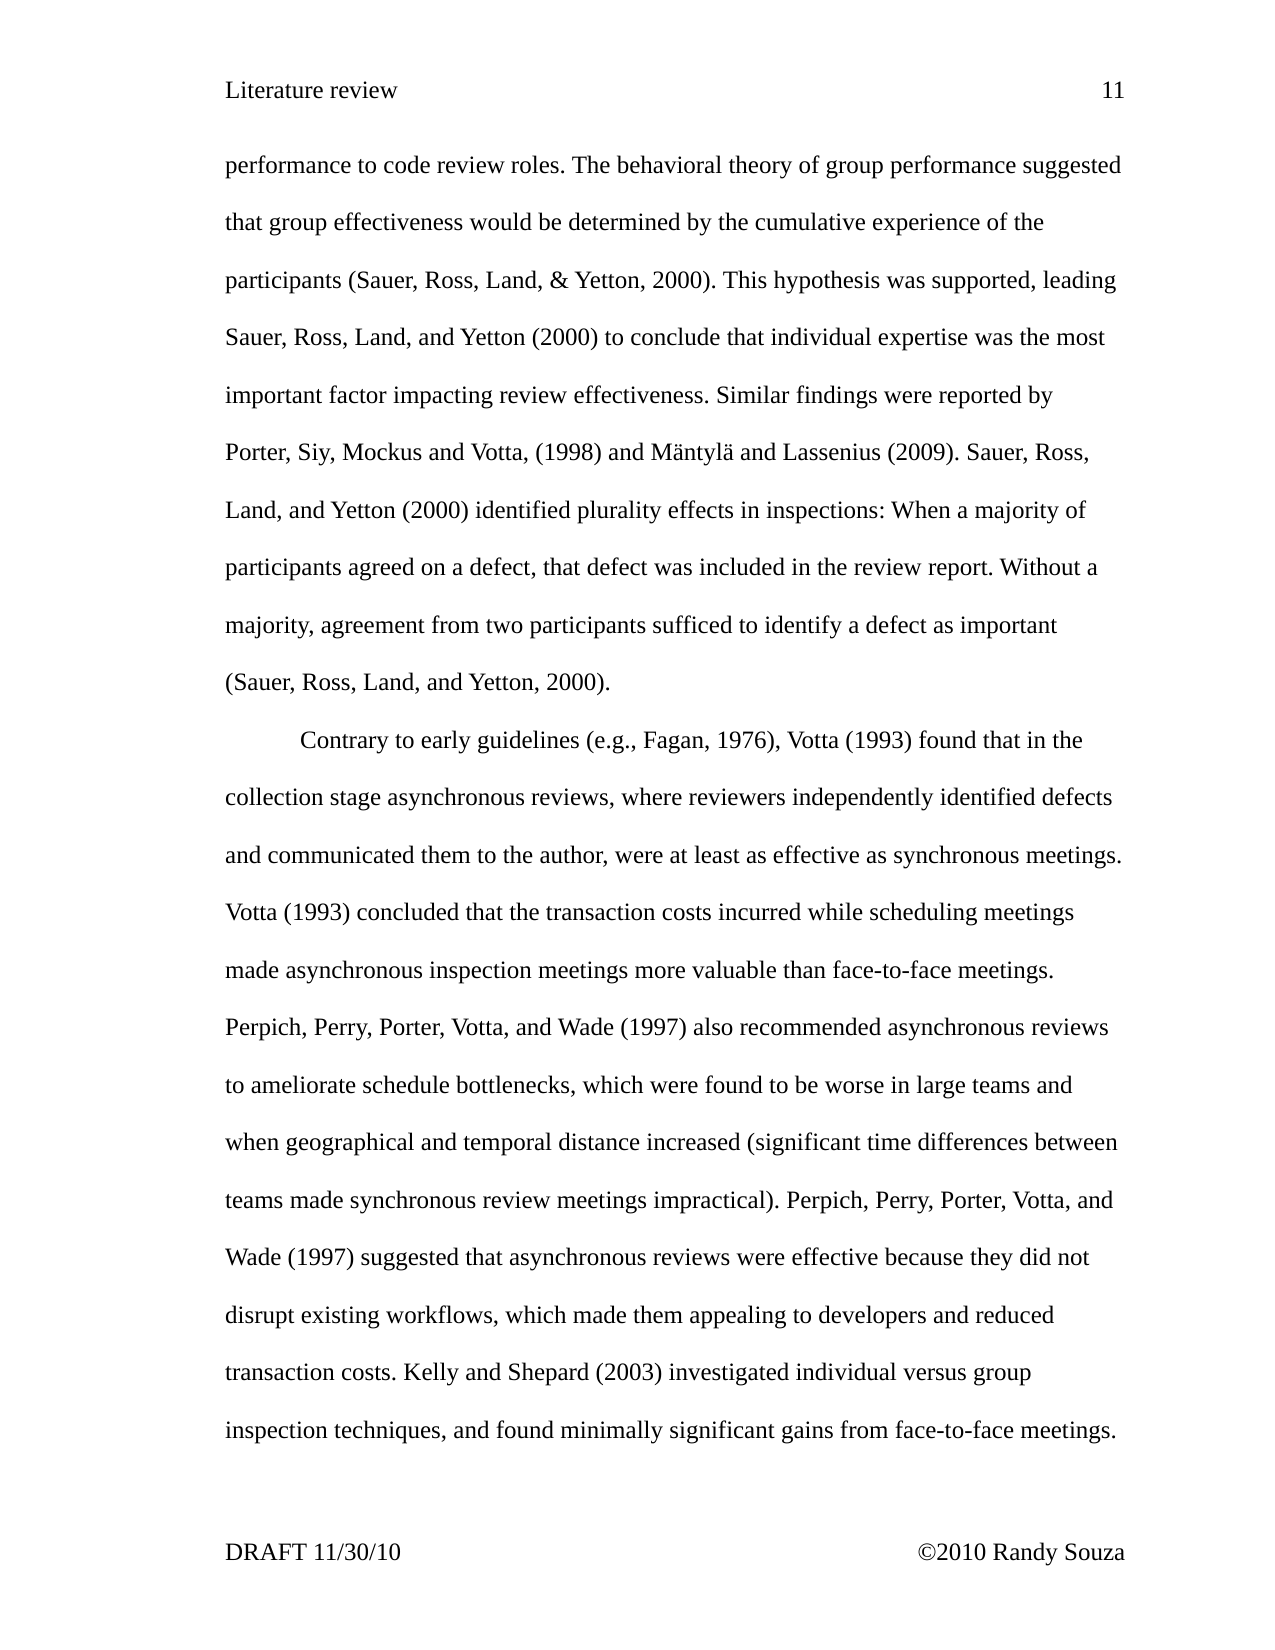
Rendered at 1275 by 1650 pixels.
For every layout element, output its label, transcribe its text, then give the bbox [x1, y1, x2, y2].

text Contrary to early guidelines (e.g., Fagan, 1976), Votta (1993) found that in the collection stage asynchronous reviews, where reviewers independently identified defects and communicated them to the author, were at least as effective as synchronous meetings. Votta (1993) concluded that the transaction costs incurred while scheduling meetings made asynchronous inspection meetings more valuable than face-to-face meetings. Perpich, Perry, Porter, Votta, and Wade (1997) also recommended asynchronous reviews to ameliorate schedule bottlenecks, which were found to be worse in large teams and when geographical and temporal distance increased (significant time differences between teams made synchronous review meetings impractical). Perpich, Perry, Porter, Votta, and Wade (1997) suggested that asynchronous reviews were effective because they did not disrupt existing workflows, which made them appealing to developers and reduced transaction costs. Kelly and Shepard (2003) investigated individual versus group inspection techniques, and found minimally significant gains from face-to-face meetings. [225, 725, 1125, 1444]
text performance to code review roles. The behavioral theory of group performance suggested that group effectiveness would be determined by the cumulative experience of the participants (Sauer, Ross, Land, & Yetton, 2000). This hypothesis was supported, leading Sauer, Ross, Land, and Yetton (2000) to conclude that individual expertise was the most important factor impacting review effectiveness. Similar findings were reported by Porter, Siy, Mockus and Votta, (1998) and Mäntylä and Lassenius (2009). Sauer, Ross, Land, and Yetton (2000) identified plurality effects in inspections: When a majority of participants agreed on a defect, that defect was included in the review report. Without a majority, agreement from two participants sufficed to identify a defect as important (Sauer, Ross, Land, and Yetton, 2000). [225, 150, 1125, 696]
